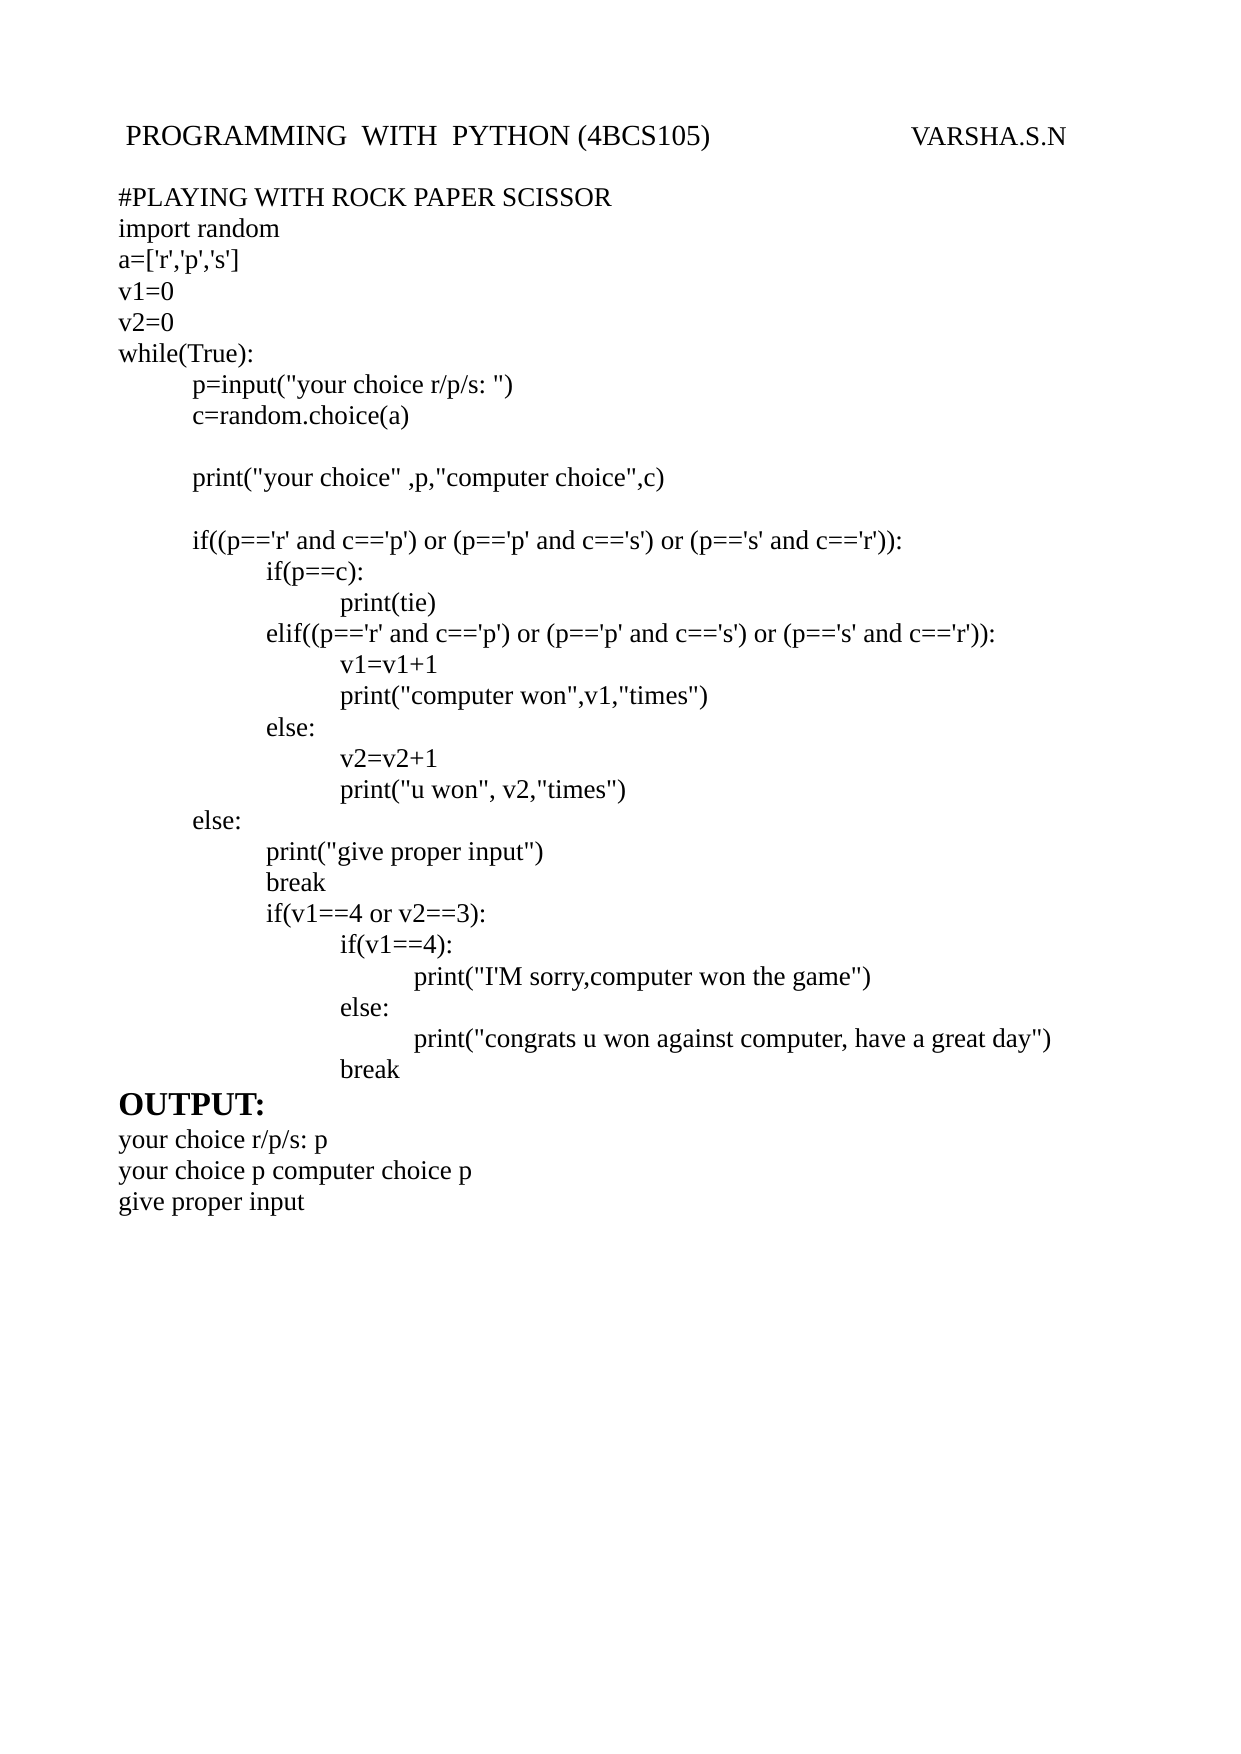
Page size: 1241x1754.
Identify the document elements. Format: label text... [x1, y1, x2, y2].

text #PLAYING WITH ROCK PAPER SCISSOR [118, 181, 1122, 212]
text break [118, 1053, 1122, 1084]
text while(True): [118, 337, 1122, 368]
text p=input("your choice r/p/s: ") [118, 368, 1122, 399]
text import random [118, 212, 1122, 243]
text if((p=='r' and c=='p') or (p=='p' and c=='s') or (p=='s' and c=='r')): [118, 524, 1122, 555]
text if(p==c): [118, 555, 1122, 586]
text else: [118, 804, 1122, 835]
text print("computer won",v1,"times") [118, 679, 1122, 711]
text v2=0 [118, 306, 1122, 337]
text a=['r','p','s'] [118, 243, 1122, 274]
text print("u won", v2,"times") [118, 773, 1122, 804]
text print("congrats u won against computer, have a great day") [118, 1022, 1122, 1053]
text break [118, 866, 1122, 897]
text if(v1==4): [118, 929, 1122, 960]
text print("I'M sorry,computer won the game") [118, 960, 1122, 991]
text else: [118, 991, 1122, 1022]
text your choice p computer choice p [118, 1154, 1122, 1185]
text v1=v1+1 [118, 648, 1122, 679]
text v1=0 [118, 274, 1122, 306]
text v2=v2+1 [118, 742, 1122, 773]
text give proper input [118, 1185, 1122, 1216]
text OUTPUT: [118, 1084, 1122, 1123]
text print(tie) [118, 586, 1122, 617]
text else: [118, 711, 1122, 742]
text print("your choice" ,p,"computer choice",c) [118, 461, 1122, 493]
text if(v1==4 or v2==3): [118, 897, 1122, 929]
text elif((p=='r' and c=='p') or (p=='p' and c=='s') or (p=='s' and c=='r')): [118, 617, 1122, 648]
text print("give proper input") [118, 835, 1122, 866]
text your choice r/p/s: p [118, 1123, 1122, 1154]
text c=random.choice(a) [118, 399, 1122, 430]
